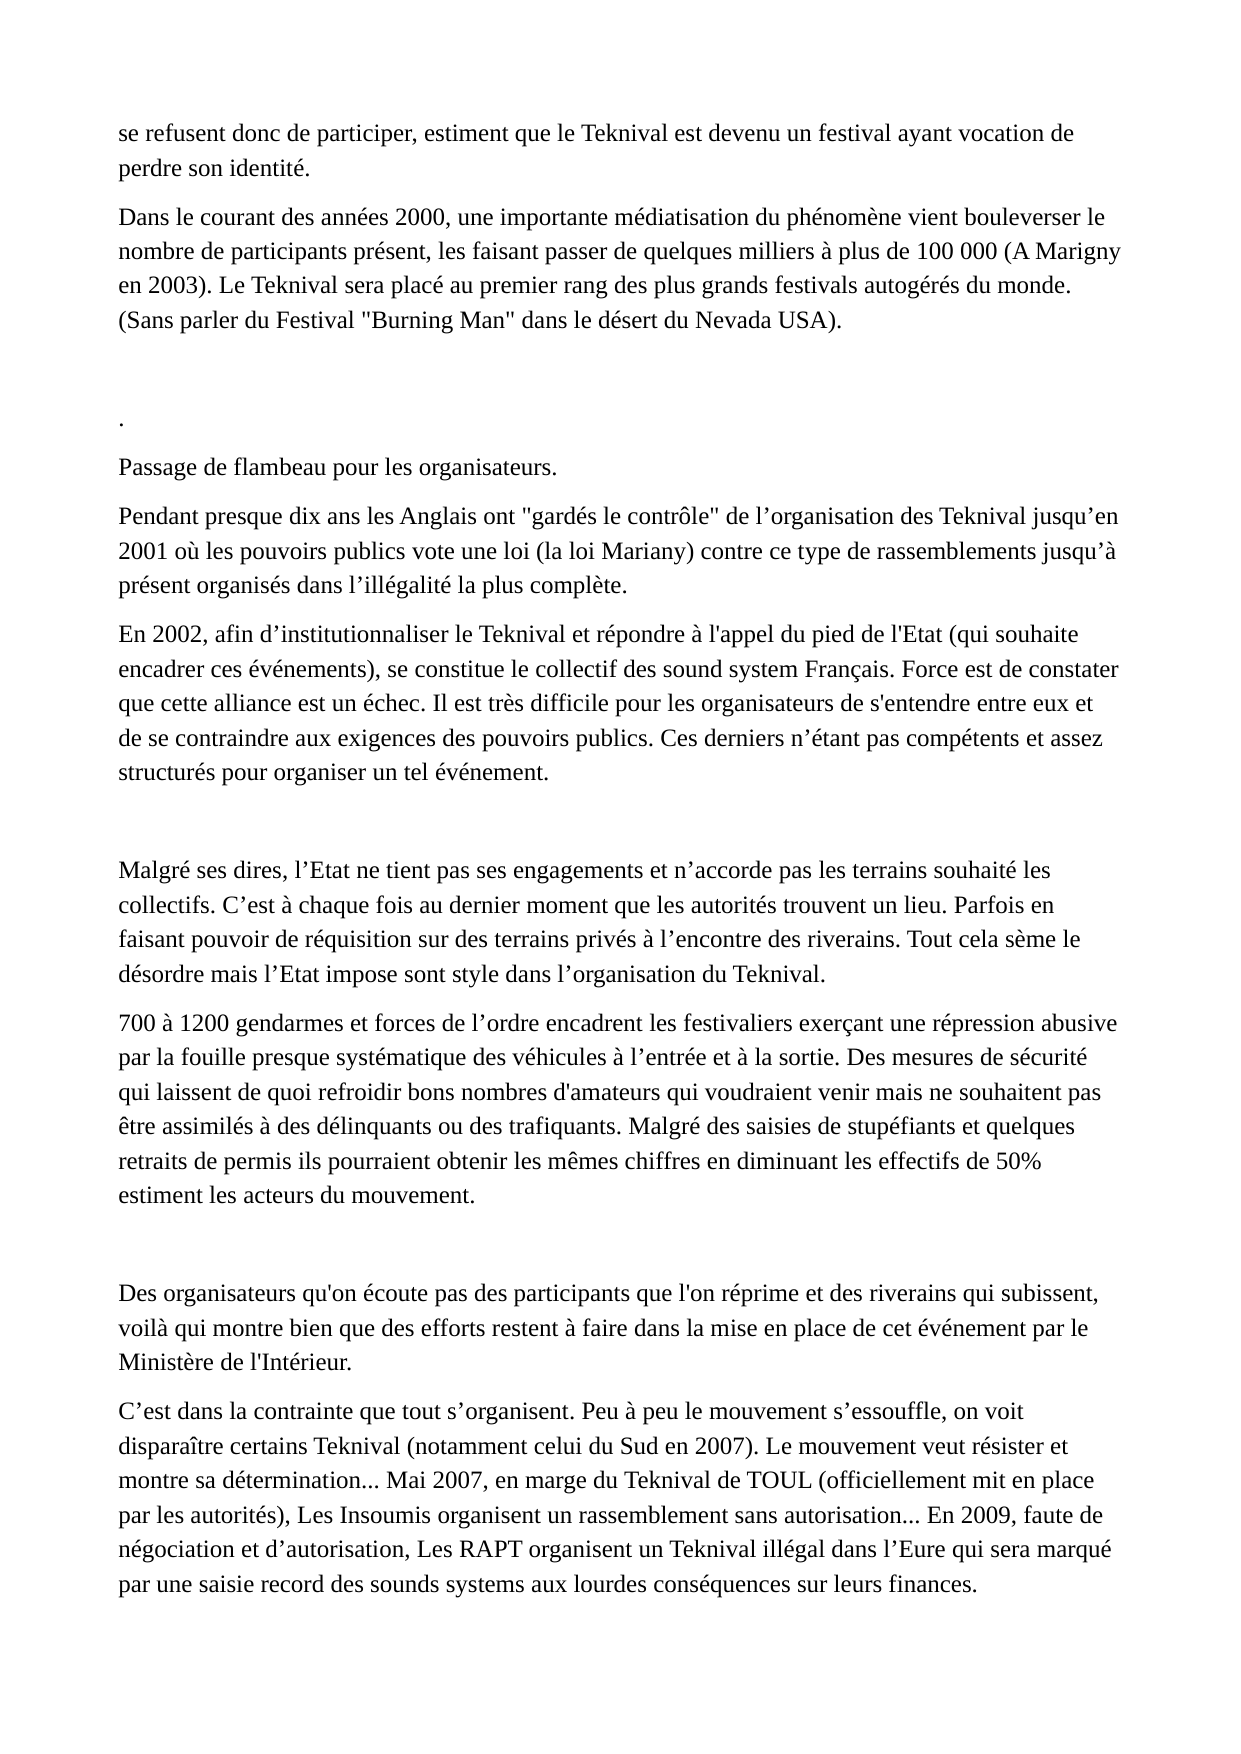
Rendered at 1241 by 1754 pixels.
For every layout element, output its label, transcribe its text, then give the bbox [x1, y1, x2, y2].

text En 2002, afin d’institutionnaliser le Teknival et répondre à l'appel du pied de l'Etat (qui souhaite encadrer ces événements), se constitue le collectif des sound system Français. Force est de constater que cette alliance est un échec. Il est très difficile pour les organisateurs de s'entendre entre eux et de se contraindre aux exigences des pouvoirs publics. Ces derniers n’étant pas compétents et assez structurés pour organiser un tel événement. [118, 619, 1122, 786]
text C’est dans la contrainte que tout s’organisent. Peu à peu le mouvement s’essouffle, on voit disparaître certains Teknival (notamment celui du Sud en 2007). Le mouvement veut résister et montre sa détermination... Mai 2007, en marge du Teknival de TOUL (officiellement mit en place par les autorités), Les Insoumis organisent un rassemblement sans autorisation... En 2009, faute de négociation et d’autorisation, Les RAPT organisent un Teknival illégal dans l’Eure qui sera marqué par une saisie record des sounds systems aux lourdes conséquences sur leurs finances. [118, 1396, 1122, 1598]
text . [118, 403, 1122, 432]
text Dans le courant des années 2000, une importante médiatisation du phénomène vient bouleverser le nombre de participants présent, les faisant passer de quelques milliers à plus de 100 000 (A Marigny en 2003). Le Teknival sera placé au premier rang des plus grands festivals autogérés du monde. (Sans parler du Festival "Burning Man" dans le désert du Nevada USA). [118, 202, 1122, 334]
text Malgré ses dires, l’Etat ne tient pas ses engagements et n’accorde pas les terrains souhaité les collectifs. C’est à chaque fois au dernier moment que les autorités trouvent un lieu. Parfois en faisant pouvoir de réquisition sur des terrains privés à l’encontre des riverains. Tout cela sème le désordre mais l’Etat impose sont style dans l’organisation du Teknival. [118, 855, 1122, 988]
text Des organisateurs qu'on écoute pas des participants que l'on réprime et des riverains qui subissent, voilà qui montre bien que des efforts restent à faire dans la mise en place de cet événement par le Ministère de l'Intérieur. [118, 1278, 1122, 1376]
text Passage de flambeau pour les organisateurs. [118, 452, 1122, 481]
text Pendant presque dix ans les Anglais ont "gardés le contrôle" de l’organisation des Teknival jusqu’en 2001 où les pouvoirs publics vote une loi (la loi Mariany) contre ce type de rassemblements jusqu’à présent organisés dans l’illégalité la plus complète. [118, 501, 1122, 599]
text se refusent donc de participer, estiment que le Teknival est devenu un festival ayant vocation de perdre son identité. [118, 118, 1122, 181]
text 700 à 1200 gendarmes et forces de l’ordre encadrent les festivaliers exerçant une répression abusive par la fouille presque systématique des véhicules à l’entrée et à la sortie. Des mesures de sécurité qui laissent de quoi refroidir bons nombres d'amateurs qui voudraient venir mais ne souhaitent pas être assimilés à des délinquants ou des trafiquants. Malgré des saisies de stupéfiants et quelques retraits de permis ils pourraient obtenir les mêmes chiffres en diminuant les effectifs de 50% estiment les acteurs du mouvement. [118, 1008, 1122, 1209]
